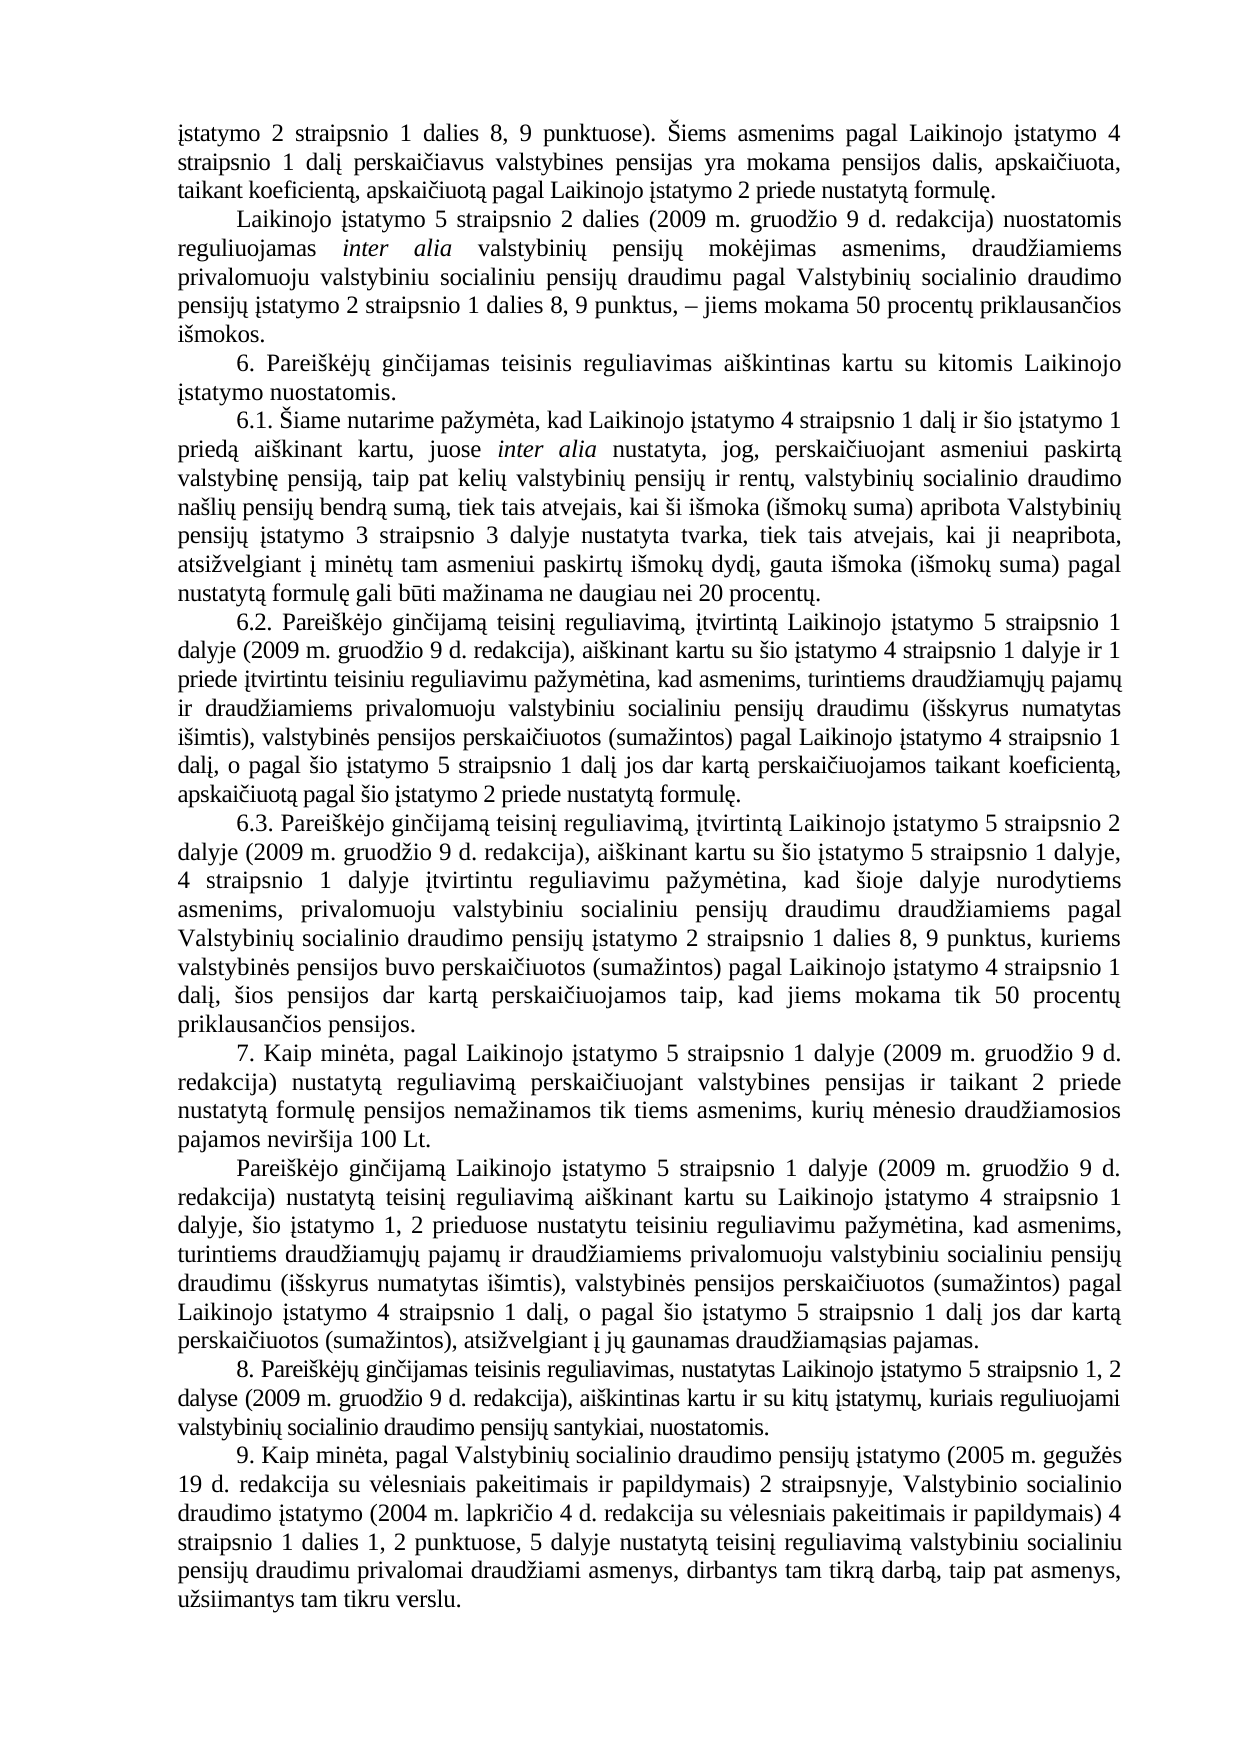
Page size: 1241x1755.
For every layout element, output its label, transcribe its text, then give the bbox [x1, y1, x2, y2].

text 9. Kaip minėta, pagal Valstybinių socialinio draudimo pensijų įstatymo (2005 m. gegužės 19 d. redakcija su vėlesniais pakeitimais ir papildymais) 2 straipsnyje, Valstybinio socialinio draudimo įstatymo (2004 m. lapkričio 4 d. redakcija su vėlesniais pakeitimais ir papildymais) 4 straipsnio 1 dalies 1, 2 punktuose, 5 dalyje nustatytą teisinį reguliavimą valstybiniu socialiniu pensijų draudimu privalomai draudžiami asmenys, dirbantys tam tikrą darbą, taip pat asmenys, užsiimantys tam tikru verslu. [177, 1441, 1122, 1613]
text 6. Pareiškėjų ginčijamas teisinis reguliavimas aiškintinas kartu su kitomis Laikinojo įstatymo nuostatomis. [177, 348, 1122, 406]
text 7. Kaip minėta, pagal Laikinojo įstatymo 5 straipsnio 1 dalyje (2009 m. gruodžio 9 d. redakcija) nustatytą reguliavimą perskaičiuojant valstybines pensijas ir taikant 2 priede nustatytą formulę pensijos nemažinamos tik tiems asmenims, kurių mėnesio draudžiamosios pajamos neviršija 100 Lt. [177, 1038, 1122, 1153]
text įstatymo 2 straipsnio 1 dalies 8, 9 punktuose). Šiems asmenims pagal Laikinojo įstatymo 4 straipsnio 1 dalį perskaičiavus valstybines pensijas yra mokama pensijos dalis, apskaičiuota, taikant koeficientą, apskaičiuotą pagal Laikinojo įstatymo 2 priede nustatytą formulę. [177, 118, 1122, 204]
text Laikinojo įstatymo 5 straipsnio 2 dalies (2009 m. gruodžio 9 d. redakcija) nuostatomis reguliuojamas inter alia valstybinių pensijų mokėjimas asmenims, draudžiamiems privalomuoju valstybiniu socialiniu pensijų draudimu pagal Valstybinių socialinio draudimo pensijų įstatymo 2 straipsnio 1 dalies 8, 9 punktus, – jiems mokama 50 procentų priklausančios išmokos. [177, 204, 1122, 348]
text 6.2. Pareiškėjo ginčijamą teisinį reguliavimą, įtvirtintą Laikinojo įstatymo 5 straipsnio 1 dalyje (2009 m. gruodžio 9 d. redakcija), aiškinant kartu su šio įstatymo 4 straipsnio 1 dalyje ir 1 priede įtvirtintu teisiniu reguliavimu pažymėtina, kad asmenims, turintiems draudžiamųjų pajamų ir draudžiamiems privalomuoju valstybiniu socialiniu pensijų draudimu (išskyrus numatytas išimtis), valstybinės pensijos perskaičiuotos (sumažintos) pagal Laikinojo įstatymo 4 straipsnio 1 dalį, o pagal šio įstatymo 5 straipsnio 1 dalį jos dar kartą perskaičiuojamos taikant koeficientą, apskaičiuotą pagal šio įstatymo 2 priede nustatytą formulę. [177, 607, 1122, 808]
text 6.1. Šiame nutarime pažymėta, kad Laikinojo įstatymo 4 straipsnio 1 dalį ir šio įstatymo 1 priedą aiškinant kartu, juose inter alia nustatyta, jog, perskaičiuojant asmeniui paskirtą valstybinę pensiją, taip pat kelių valstybinių pensijų ir rentų, valstybinių socialinio draudimo našlių pensijų bendrą sumą, tiek tais atvejais, kai ši išmoka (išmokų suma) apribota Valstybinių pensijų įstatymo 3 straipsnio 3 dalyje nustatyta tvarka, tiek tais atvejais, kai ji neapribota, atsižvelgiant į minėtų tam asmeniui paskirtų išmokų dydį, gauta išmoka (išmokų suma) pagal nustatytą formulę gali būti mažinama ne daugiau nei 20 procentų. [177, 406, 1122, 607]
text Pareiškėjo ginčijamą Laikinojo įstatymo 5 straipsnio 1 dalyje (2009 m. gruodžio 9 d. redakcija) nustatytą teisinį reguliavimą aiškinant kartu su Laikinojo įstatymo 4 straipsnio 1 dalyje, šio įstatymo 1, 2 prieduose nustatytu teisiniu reguliavimu pažymėtina, kad asmenims, turintiems draudžiamųjų pajamų ir draudžiamiems privalomuoju valstybiniu socialiniu pensijų draudimu (išskyrus numatytas išimtis), valstybinės pensijos perskaičiuotos (sumažintos) pagal Laikinojo įstatymo 4 straipsnio 1 dalį, o pagal šio įstatymo 5 straipsnio 1 dalį jos dar kartą perskaičiuotos (sumažintos), atsižvelgiant į jų gaunamas draudžiamąsias pajamas. [177, 1153, 1122, 1354]
text 8. Pareiškėjų ginčijamas teisinis reguliavimas, nustatytas Laikinojo įstatymo 5 straipsnio 1, 2 dalyse (2009 m. gruodžio 9 d. redakcija), aiškintinas kartu ir su kitų įstatymų, kuriais reguliuojami valstybinių socialinio draudimo pensijų santykiai, nuostatomis. [177, 1354, 1122, 1441]
text 6.3. Pareiškėjo ginčijamą teisinį reguliavimą, įtvirtintą Laikinojo įstatymo 5 straipsnio 2 dalyje (2009 m. gruodžio 9 d. redakcija), aiškinant kartu su šio įstatymo 5 straipsnio 1 dalyje, 4 straipsnio 1 dalyje įtvirtintu reguliavimu pažymėtina, kad šioje dalyje nurodytiems asmenims, privalomuoju valstybiniu socialiniu pensijų draudimu draudžiamiems pagal Valstybinių socialinio draudimo pensijų įstatymo 2 straipsnio 1 dalies 8, 9 punktus, kuriems valstybinės pensijos buvo perskaičiuotos (sumažintos) pagal Laikinojo įstatymo 4 straipsnio 1 dalį, šios pensijos dar kartą perskaičiuojamos taip, kad jiems mokama tik 50 procentų priklausančios pensijos. [177, 808, 1122, 1038]
